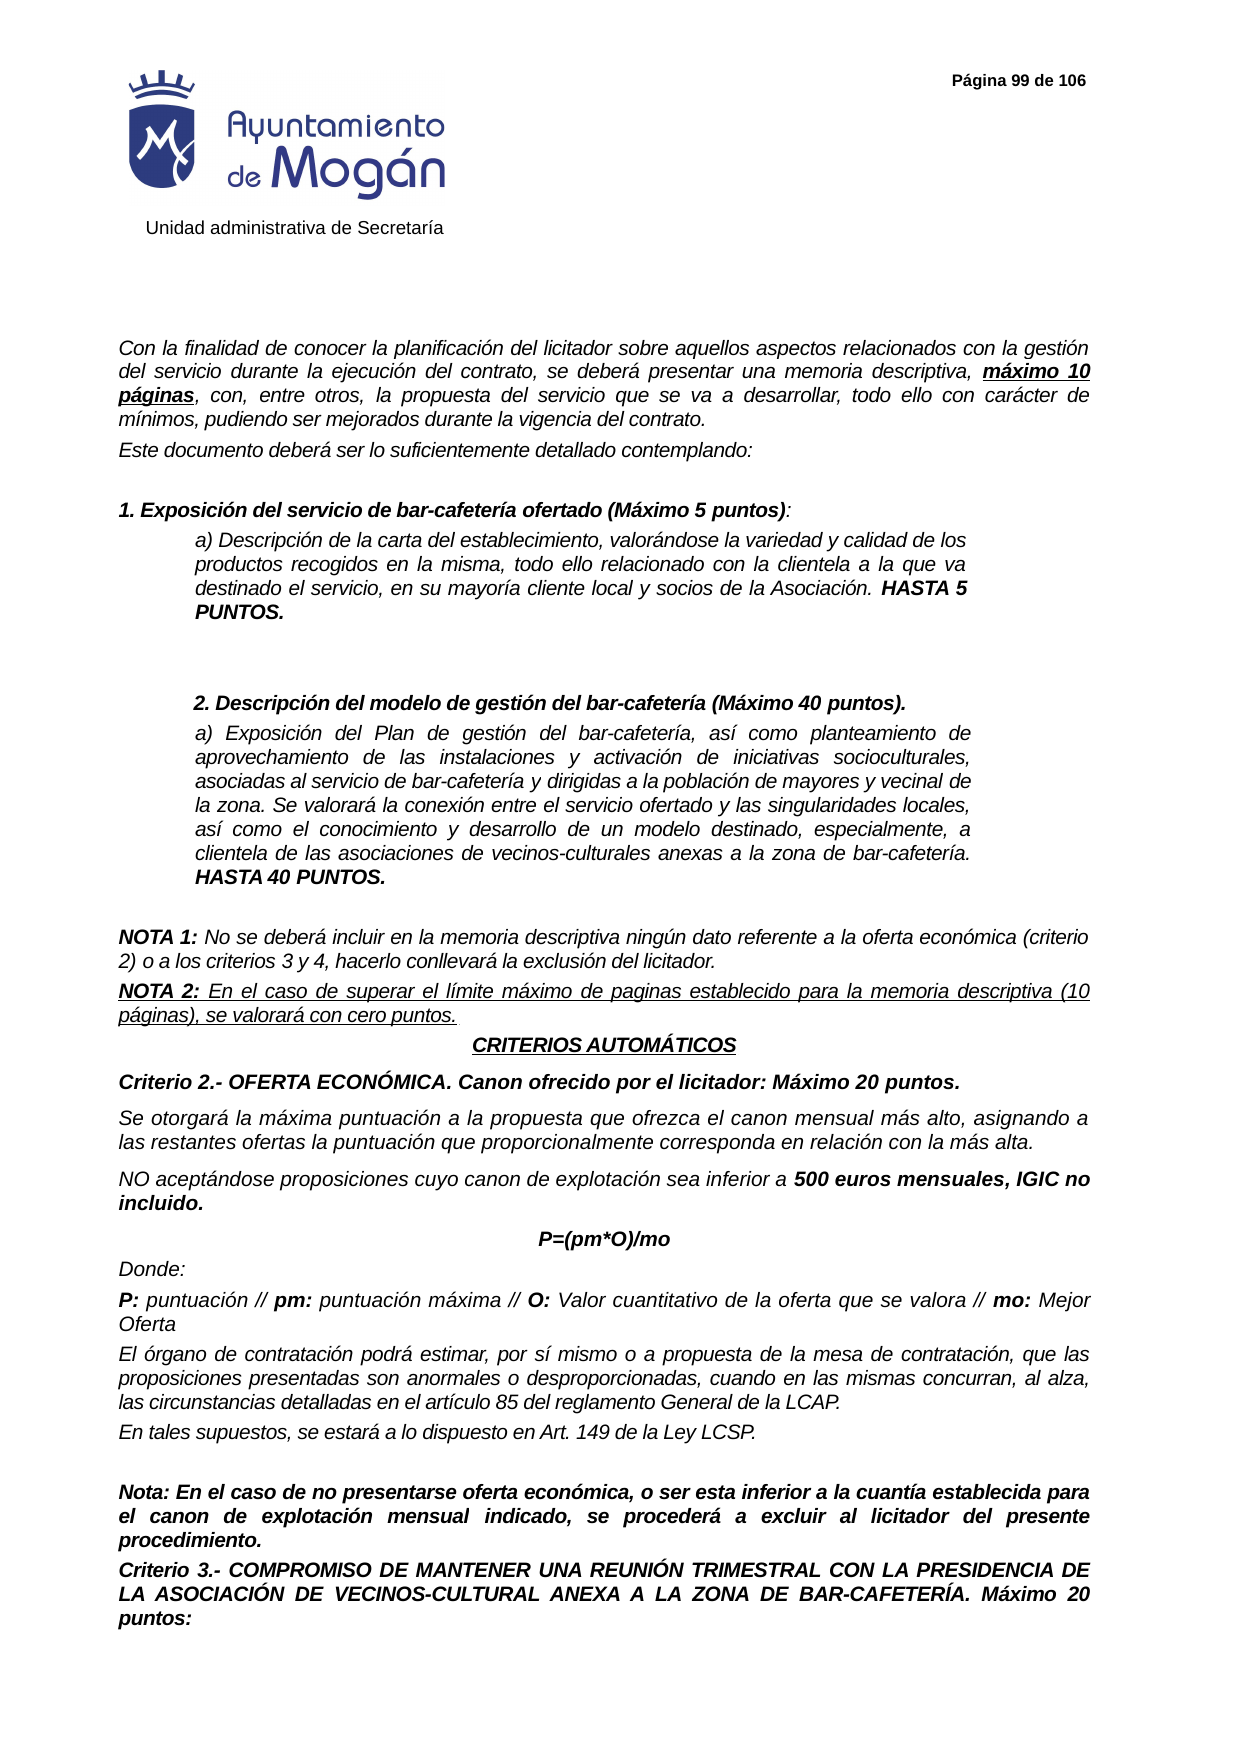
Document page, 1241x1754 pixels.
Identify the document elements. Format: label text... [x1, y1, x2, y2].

text CRITERIOS AUTOMÁTICOS [118, 1033, 1092, 1057]
picture [128, 70, 445, 206]
text Se otorgará la máxima puntuación a la propuesta que ofrezca el canon mensual más alto, asignando a las restantes ofertas la puntuación que proporcionalmente corresponda en relación con la más alta. [118, 1106, 1092, 1154]
text P: puntuación // pm: puntuación máxima // O: Valor cuantitativo de la oferta que se valora // mo: Mejor Oferta [118, 1287, 1092, 1335]
text NO aceptándose proposiciones cuyo canon de explotación sea inferior a 500 euros mensuales, IGIC no incluido. [118, 1167, 1092, 1214]
text En tales supuestos, se estará a lo dispuesto en Art. 149 de la Ley LCSP. [118, 1420, 1092, 1444]
text NOTA 2: En el caso de superar el límite máximo de paginas establecido para la memoria descriptiva (10 páginas), se valorará con cero puntos. [118, 979, 1092, 1027]
text a) Descripción de la carta del establecimiento, valorándose la variedad y calidad de los productos recogidos en la misma, todo ello relacionado con la clientela a la que va destinado el servicio, en su mayoría cliente local y socios de la Asociación. HASTA 5 PUNTOS. [195, 528, 969, 624]
text Este documento deberá ser lo suficientemente detallado contemplando: [118, 437, 1092, 461]
text Donde: [118, 1257, 1092, 1281]
text Nota: En el caso de no presentarse oferta económica, o ser esta inferior a la cuantía establecida para el canon de explotación mensual indicado, se procederá a excluir al licitador del presente procedimiento. [118, 1480, 1092, 1552]
text El órgano de contratación podrá estimar, por sí mismo o a propuesta de la mesa de contratación, que las proposiciones presentadas son anormales o desproporcionadas, cuando en las mismas concurran, al alza, las circunstancias detalladas en el artículo 85 del reglamento General de la LCAP. [118, 1342, 1092, 1413]
text 1. Exposición del servicio de bar-cafetería ofertado (Máximo 5 puntos): [118, 498, 1092, 522]
text NOTA 1: No se deberá incluir en la memoria descriptiva ningún dato referente a la oferta económica (criterio 2) o a los criterios 3 y 4, hacerlo conllevará la exclusión del licitador. [118, 925, 1092, 973]
text Criterio 2.- OFERTA ECONÓMICA. Canon ofrecido por el licitador: Máximo 20 puntos. [118, 1070, 1092, 1094]
text P=(pm*O)/mo [118, 1227, 1092, 1251]
text Criterio 3.- COMPROMISO DE MANTENER UNA REUNIÓN TRIMESTRAL CON LA PRESIDENCIA DE LA ASOCIACIÓN DE VECINOS-CULTURAL ANEXA A LA ZONA DE BAR-CAFETERÍA. Máximo 20 puntos: [118, 1558, 1092, 1630]
text 2. Descripción del modelo de gestión del bar-cafetería (Máximo 40 puntos). [193, 691, 1032, 714]
text Con la finalidad de conocer la planificación del licitador sobre aquellos aspectos relacionados con la gestión del servicio durante la ejecución del contrato, se deberá presentar una memoria descriptiva, máximo 10 páginas, con, entre otros, la propuesta del servicio que se va a desarrollar, todo ello con carácter de mínimos, pudiendo ser mejorados durante la vigencia del contrato. [118, 335, 1092, 431]
text a) Exposición del Plan de gestión del bar-cafetería, así como planteamiento de aprovechamiento de las instalaciones y activación de iniciativas socioculturales, asociadas al servicio de bar-cafetería y dirigidas a la población de mayores y vecinal de la zona. Se valorará la conexión entre el servicio ofertado y las singularidades locales, así como el conocimiento y desarrollo de un modelo destinado, especialmente, a clientela de las asociaciones de vecinos-culturales anexas a la zona de bar-cafetería. HASTA 40 PUNTOS. [195, 721, 974, 888]
